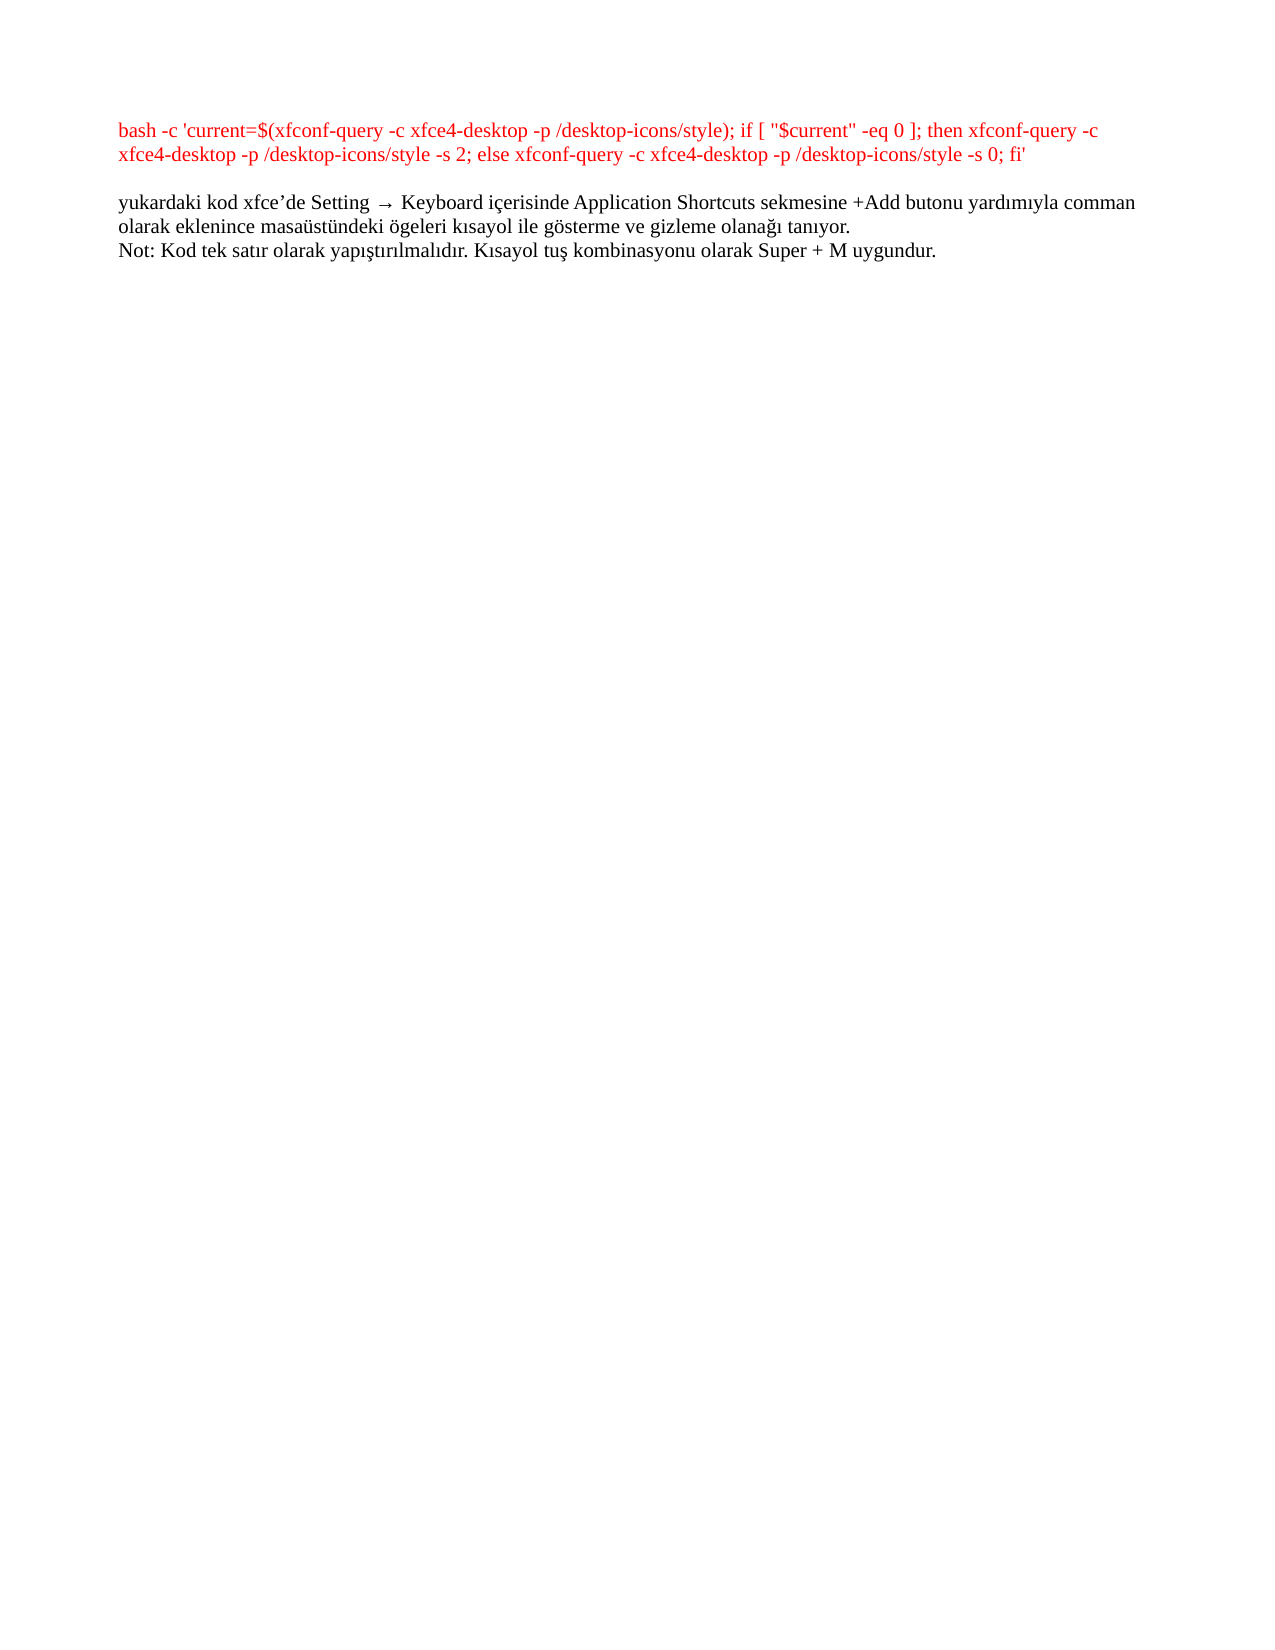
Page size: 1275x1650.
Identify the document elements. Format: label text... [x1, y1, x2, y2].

text yukardaki kod xfce’de Setting → Keyboard içerisinde Application Shortcuts sekmesine +Add butonu yardımıyla comman olarak eklenince masaüstündeki ögeleri kısayol ile gösterme ve gizleme olanağı tanıyor. [118, 190, 1157, 238]
text Not: Kod tek satır olarak yapıştırılmalıdır. Kısayol tuş kombinasyonu olarak Super + M uygundur. [118, 238, 1157, 262]
text bash -c 'current=$(xfconf-query -c xfce4-desktop -p /desktop-icons/style); if [ "$current" -eq 0 ]; then xfconf-query -c xfce4-desktop -p /desktop-icons/style -s 2; else xfconf-query -c xfce4-desktop -p /desktop-icons/style -s 0; fi' [118, 118, 1157, 166]
